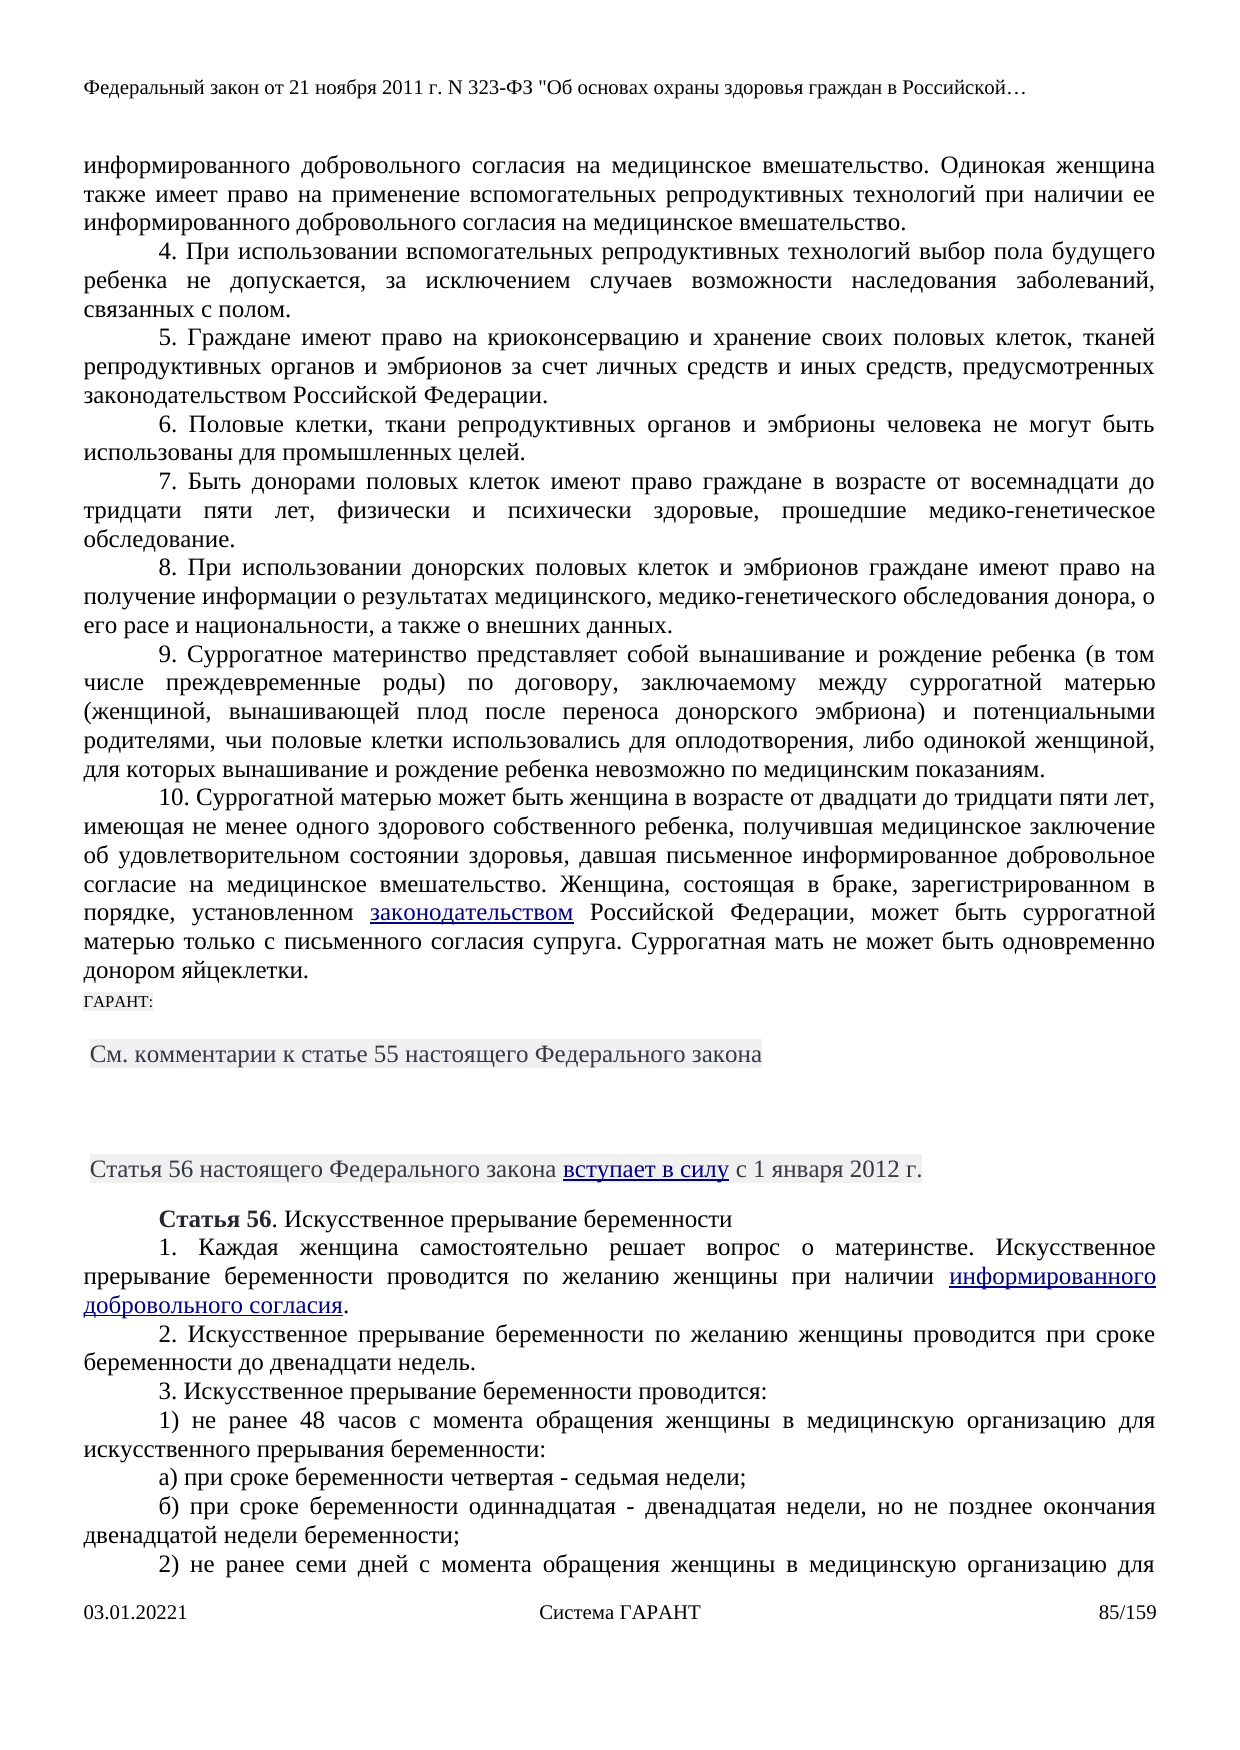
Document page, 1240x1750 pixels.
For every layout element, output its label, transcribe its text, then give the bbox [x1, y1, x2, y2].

text 1. Каждая женщина самостоятельно решает вопрос о материнстве. Искусственное прерывание беременности проводится по желанию женщины при наличии информированного добровольного согласия. [83, 1232, 1156, 1319]
text 7. Быть донорами половых клеток имеют право граждане в возрасте от восемнадцати до тридцати пяти лет, физически и психически здоровые, прошедшие медико-генетическое обследование. [83, 466, 1156, 552]
text б) при сроке беременности одиннадцатая - двенадцатая недели, но не позднее окончания двенадцатой недели беременности; [83, 1491, 1156, 1549]
text а) при сроке беременности четвертая - седьмая недели; [83, 1462, 1156, 1491]
text Статья 56. Искусственное прерывание беременности [158, 1204, 1156, 1232]
text информированного добровольного согласия на медицинское вмешательство. Одинокая женщина также имеет право на применение вспомогательных репродуктивных технологий при наличии ее информированного добровольного согласия на медицинское вмешательство. [83, 150, 1156, 236]
text 6. Половые клетки, ткани репродуктивных органов и эмбрионы человека не могут быть использованы для промышленных целей. [83, 409, 1156, 466]
text 5. Граждане имеют право на криоконсервацию и хранение своих половых клеток, тканей репродуктивных органов и эмбрионов за счет личных средств и иных средств, предусмотренных законодательством Российской Федерации. [83, 322, 1156, 409]
text 2. Искусственное прерывание беременности по желанию женщины проводится при сроке беременности до двенадцати недель. [83, 1319, 1156, 1376]
text 8. При использовании донорских половых клеток и эмбрионов граждане имеют право на получение информации о результатах медицинского, медико-генетического обследования донора, о его расе и национальности, а также о внешних данных. [83, 552, 1156, 639]
text 10. Суррогатной матерью может быть женщина в возрасте от двадцати до тридцати пяти лет, имеющая не менее одного здорового собственного ребенка, получившая медицинское заключение об удовлетворительном состоянии здоровья, давшая письменное информированное добровольное согласие на медицинское вмешательство. Женщина, состоящая в браке, зарегистрированном в порядке, установленном законодательством Российской Федерации, может быть суррогатной матерью только с письменного согласия супруга. Суррогатная мать не может быть одновременно донором яйцеклетки. [83, 782, 1156, 984]
text 4. При использовании вспомогательных репродуктивных технологий выбор пола будущего ребенка не допускается, за исключением случаев возможности наследования заболеваний, связанных с полом. [83, 236, 1156, 322]
text 3. Искусственное прерывание беременности проводится: [83, 1376, 1156, 1405]
text ГАРАНТ: [83, 992, 1156, 1011]
text См. комментарии к статье 55 настоящего Федерального закона [83, 1039, 1156, 1068]
text 9. Суррогатное материнство представляет собой вынашивание и рождение ребенка (в том числе преждевременные роды) по договору, заключаемому между суррогатной матерью (женщиной, вынашивающей плод после переноса донорского эмбриона) и потенциальными родителями, чьи половые клетки использовались для оплодотворения, либо одинокой женщиной, для которых вынашивание и рождение ребенка невозможно по медицинским показаниям. [83, 639, 1156, 782]
text Статья 56 настоящего Федерального закона вступает в силу с 1 января 2012 г. [83, 1154, 1156, 1183]
text 2) не ранее семи дней с момента обращения женщины в медицинскую организацию для [83, 1549, 1156, 1577]
text 1) не ранее 48 часов с момента обращения женщины в медицинскую организацию для искусственного прерывания беременности: [83, 1405, 1156, 1462]
